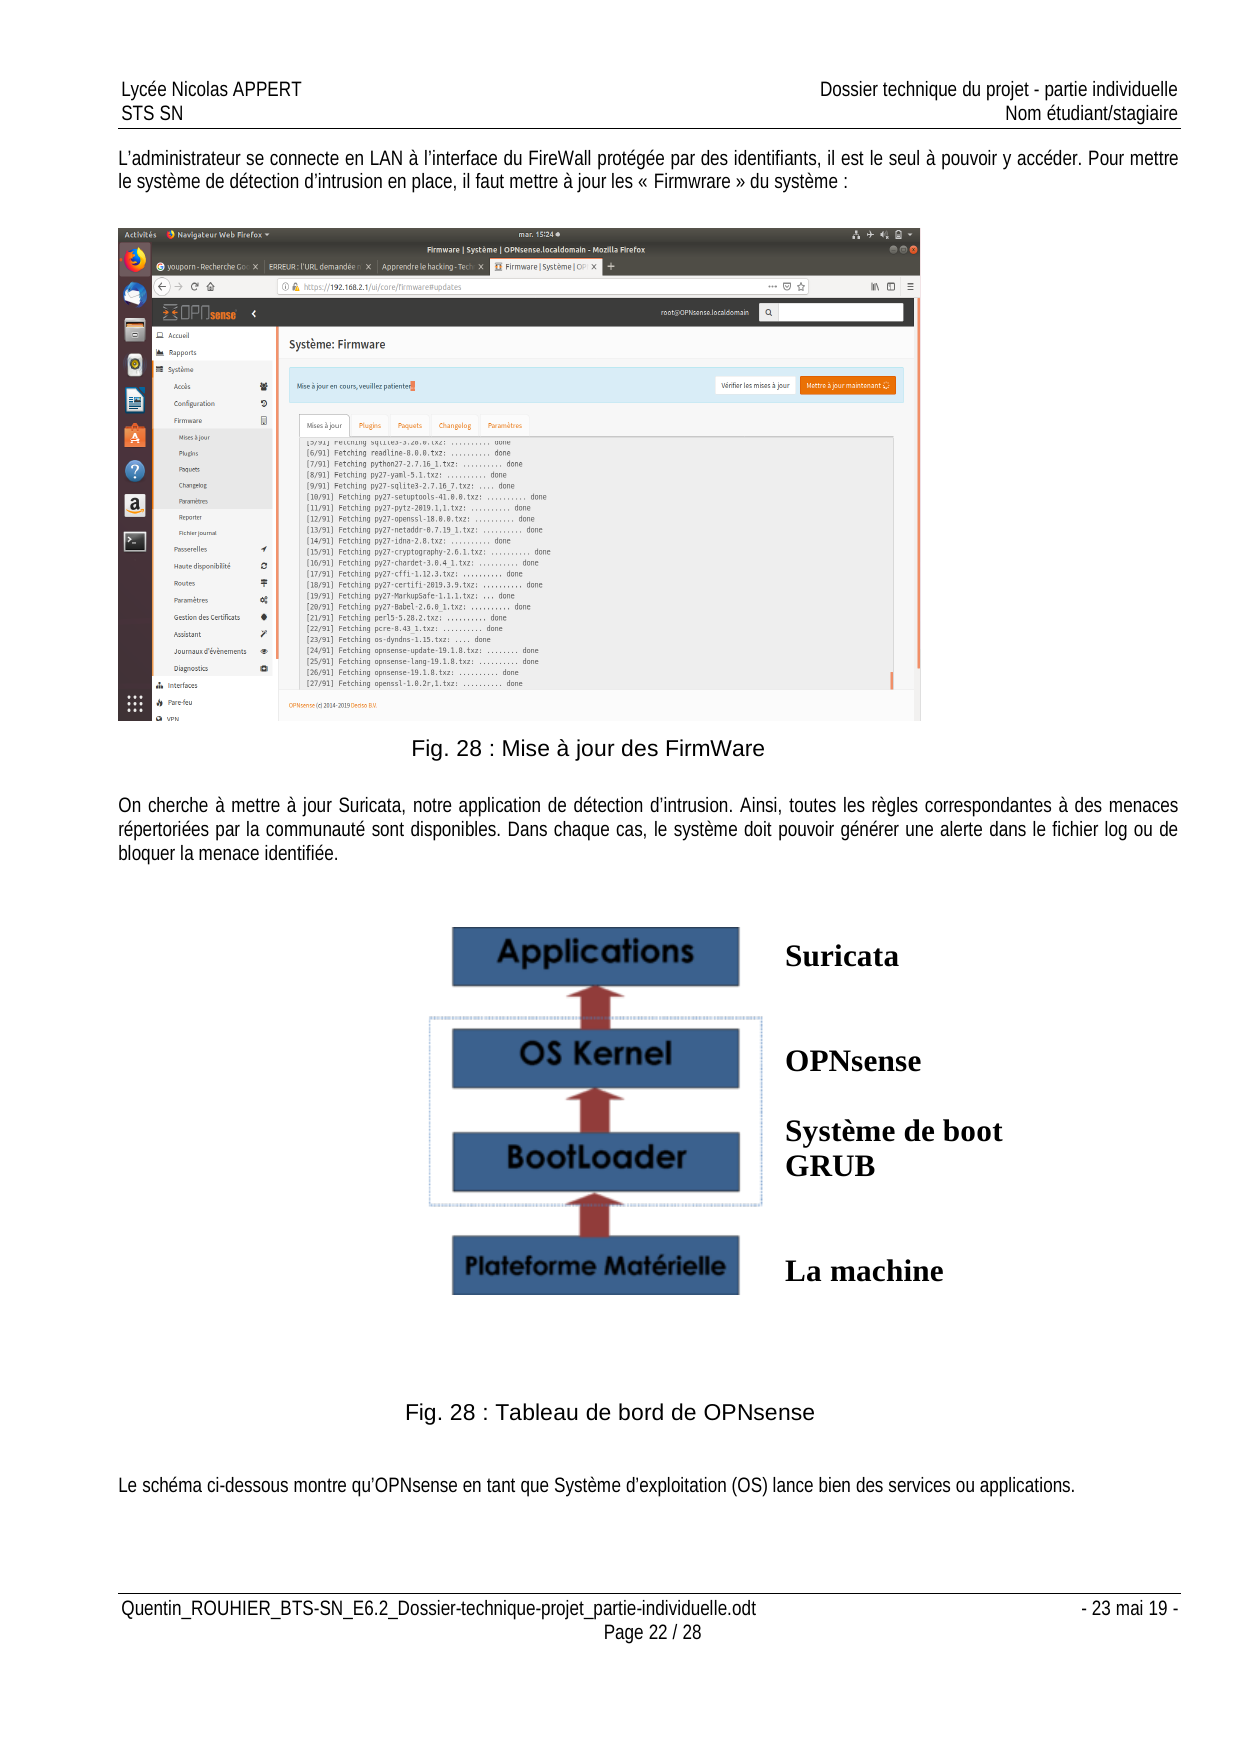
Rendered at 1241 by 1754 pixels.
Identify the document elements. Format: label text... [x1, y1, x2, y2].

text On cherche à mettre à jour Suricata, notre application de détection d’intrusion. Ainsi, toutes les règles correspondantes à des menaces répertoriées par la communauté sont disponibles. Dans chaque cas, le système doit pouvoir générer une alerte dans le fichier log ou de bloquer la menace identifiée. [118, 793, 1181, 864]
text Le schéma ci-dessous montre qu’OPNsense en tant que Système d’exploitation (OS) lance bien des services ou applications. [118, 1473, 1181, 1497]
picture [428, 927, 763, 1295]
text L’administrateur se connecte en LAN à l’interface du FireWall protégée par des identifiants, il est le seul à pouvoir y accéder. Pour mettre le système de détection d’intrusion en place, il faut mettre à jour les « Firmwrare » du système : [118, 145, 1181, 193]
